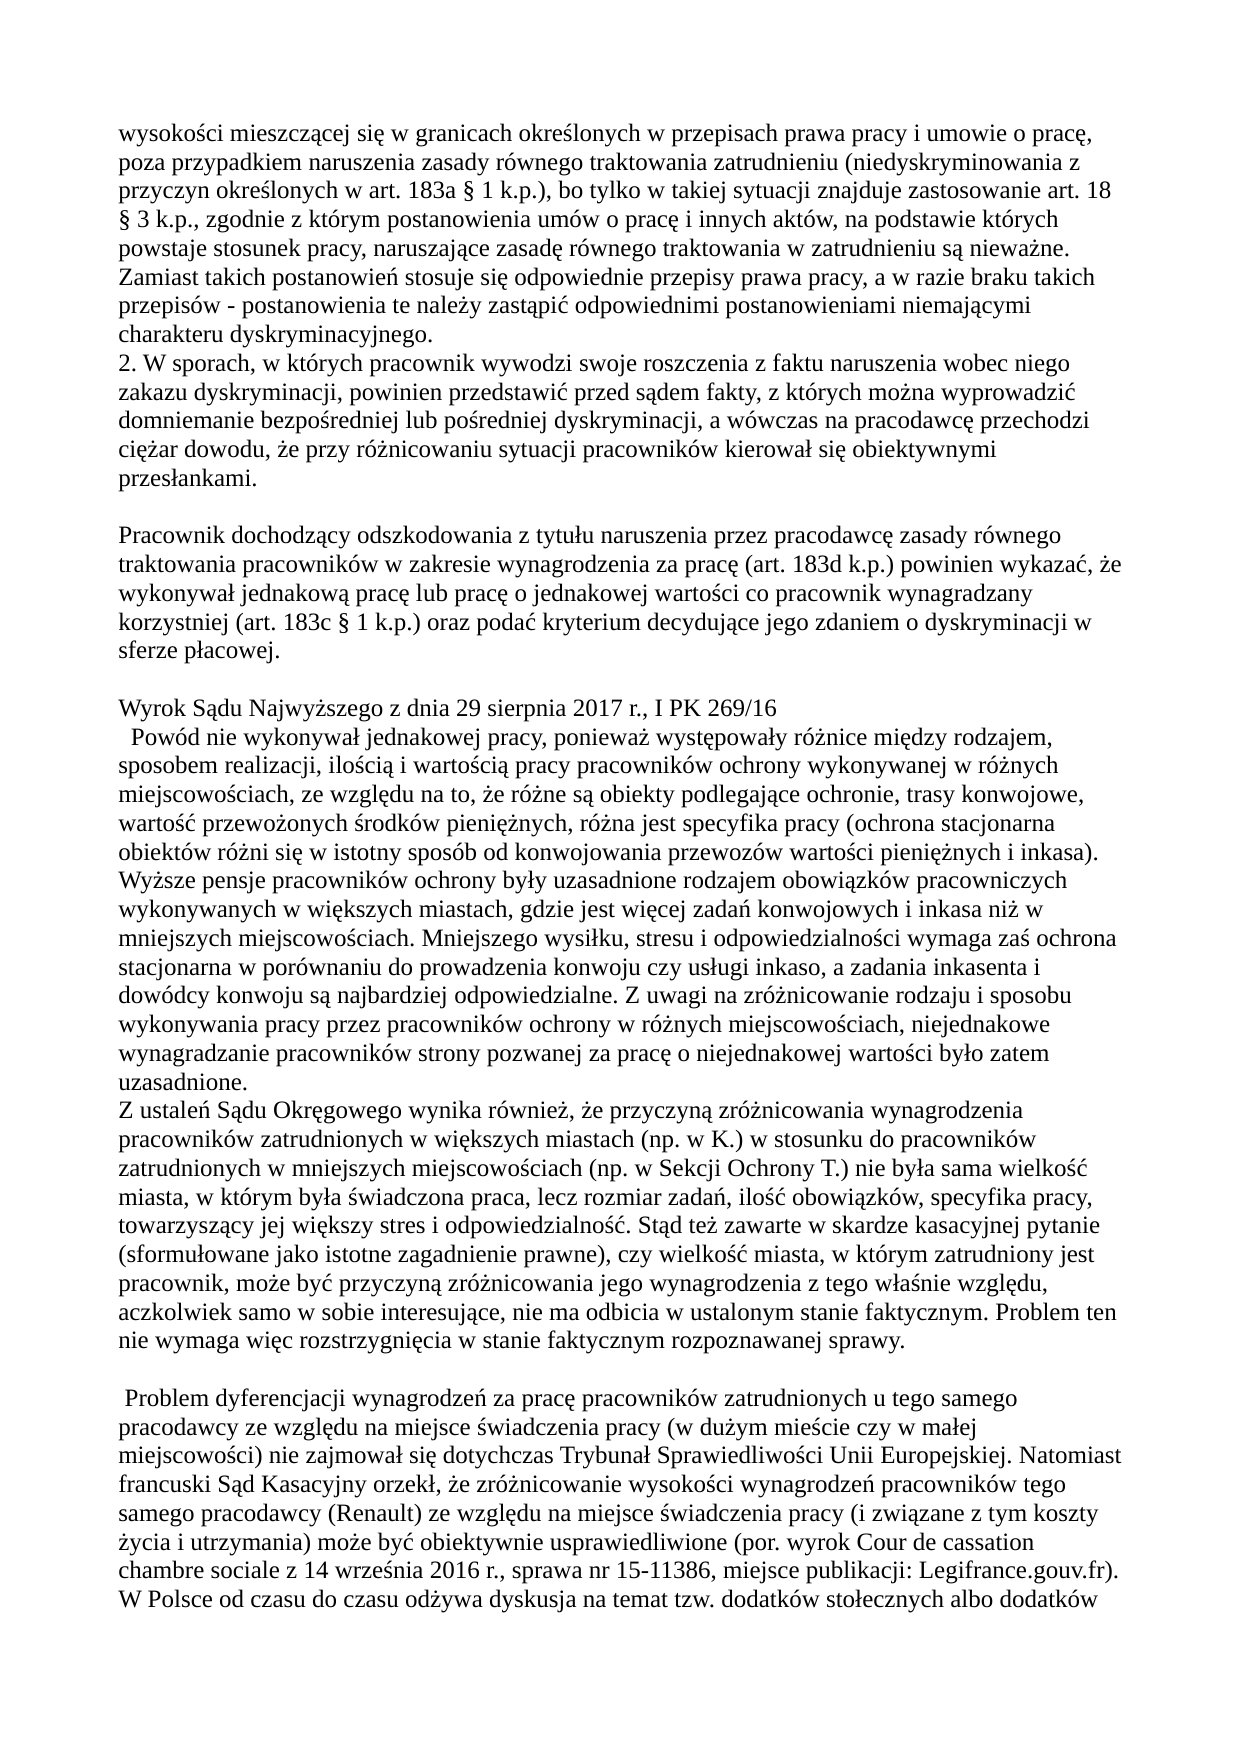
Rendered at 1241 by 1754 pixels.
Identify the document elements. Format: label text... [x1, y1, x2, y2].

text wysokości mieszczącej się w granicach określonych w przepisach prawa pracy i umowie o pracę, poza przypadkiem naruszenia zasady równego traktowania zatrudnieniu (niedyskryminowania z przyczyn określonych w art. 183a § 1 k.p.), bo tylko w takiej sytuacji znajduje zastosowanie art. 18 § 3 k.p., zgodnie z którym postanowienia umów o pracę i innych aktów, na podstawie których powstaje stosunek pracy, naruszające zasadę równego traktowania w zatrudnieniu są nieważne. Zamiast takich postanowień stosuje się odpowiednie przepisy prawa pracy, a w razie braku takich przepisów - postanowienia te należy zastąpić odpowiednimi postanowieniami niemającymi charakteru dyskryminacyjnego. [118, 118, 1122, 348]
text Wyrok Sądu Najwyższego z dnia 29 sierpnia 2017 r., I PK 269/16 [118, 693, 1122, 722]
text Pracownik dochodzący odszkodowania z tytułu naruszenia przez pracodawcę zasady równego traktowania pracowników w zakresie wynagrodzenia za pracę (art. 183d k.p.) powinien wykazać, że wykonywał jednakową pracę lub pracę o jednakowej wartości co pracownik wynagradzany korzystniej (art. 183c § 1 k.p.) oraz podać kryterium decydujące jego zdaniem o dyskryminacji w sferze płacowej. [118, 521, 1122, 664]
text Problem dyferencjacji wynagrodzeń za pracę pracowników zatrudnionych u tego samego pracodawcy ze względu na miejsce świadczenia pracy (w dużym mieście czy w małej miejscowości) nie zajmował się dotychczas Trybunał Sprawiedliwości Unii Europejskiej. Natomiast francuski Sąd Kasacyjny orzekł, że zróżnicowanie wysokości wynagrodzeń pracowników tego samego pracodawcy (Renault) ze względu na miejsce świadczenia pracy (i związane z tym koszty życia i utrzymania) może być obiektywnie usprawiedliwione (por. wyrok Cour de cassation chambre sociale z 14 września 2016 r., sprawa nr 15-11386, miejsce publikacji: Legifrance.gouv.fr). W Polsce od czasu do czasu odżywa dyskusja na temat tzw. dodatków stołecznych albo dodatków [118, 1383, 1122, 1613]
text Z ustaleń Sądu Okręgowego wynika również, że przyczyną zróżnicowania wynagrodzenia pracowników zatrudnionych w większych miastach (np. w K.) w stosunku do pracowników zatrudnionych w mniejszych miejscowościach (np. w Sekcji Ochrony T.) nie była sama wielkość miasta, w którym była świadczona praca, lecz rozmiar zadań, ilość obowiązków, specyfika pracy, towarzyszący jej większy stres i odpowiedzialność. Stąd też zawarte w skardze kasacyjnej pytanie (sformułowane jako istotne zagadnienie prawne), czy wielkość miasta, w którym zatrudniony jest pracownik, może być przyczyną zróżnicowania jego wynagrodzenia z tego właśnie względu, aczkolwiek samo w sobie interesujące, nie ma odbicia w ustalonym stanie faktycznym. Problem ten nie wymaga więc rozstrzygnięcia w stanie faktycznym rozpoznawanej sprawy. [118, 1096, 1122, 1354]
text 2. W sporach, w których pracownik wywodzi swoje roszczenia z faktu naruszenia wobec niego zakazu dyskryminacji, powinien przedstawić przed sądem fakty, z których można wyprowadzić domniemanie bezpośredniej lub pośredniej dyskryminacji, a wówczas na pracodawcę przechodzi ciężar dowodu, że przy różnicowaniu sytuacji pracowników kierował się obiektywnymi przesłankami. [118, 348, 1122, 492]
text Powód nie wykonywał jednakowej pracy, ponieważ występowały różnice między rodzajem, sposobem realizacji, ilością i wartością pracy pracowników ochrony wykonywanej w różnych miejscowościach, ze względu na to, że różne są obiekty podlegające ochronie, trasy konwojowe, wartość przewożonych środków pieniężnych, różna jest specyfika pracy (ochrona stacjonarna obiektów różni się w istotny sposób od konwojowania przewozów wartości pieniężnych i inkasa). Wyższe pensje pracowników ochrony były uzasadnione rodzajem obowiązków pracowniczych wykonywanych w większych miastach, gdzie jest więcej zadań konwojowych i inkasa niż w mniejszych miejscowościach. Mniejszego wysiłku, stresu i odpowiedzialności wymaga zaś ochrona stacjonarna w porównaniu do prowadzenia konwoju czy usługi inkaso, a zadania inkasenta i dowódcy konwoju są najbardziej odpowiedzialne. Z uwagi na zróżnicowanie rodzaju i sposobu wykonywania pracy przez pracowników ochrony w różnych miejscowościach, niejednakowe wynagradzanie pracowników strony pozwanej za pracę o niejednakowej wartości było zatem uzasadnione. [118, 722, 1122, 1096]
